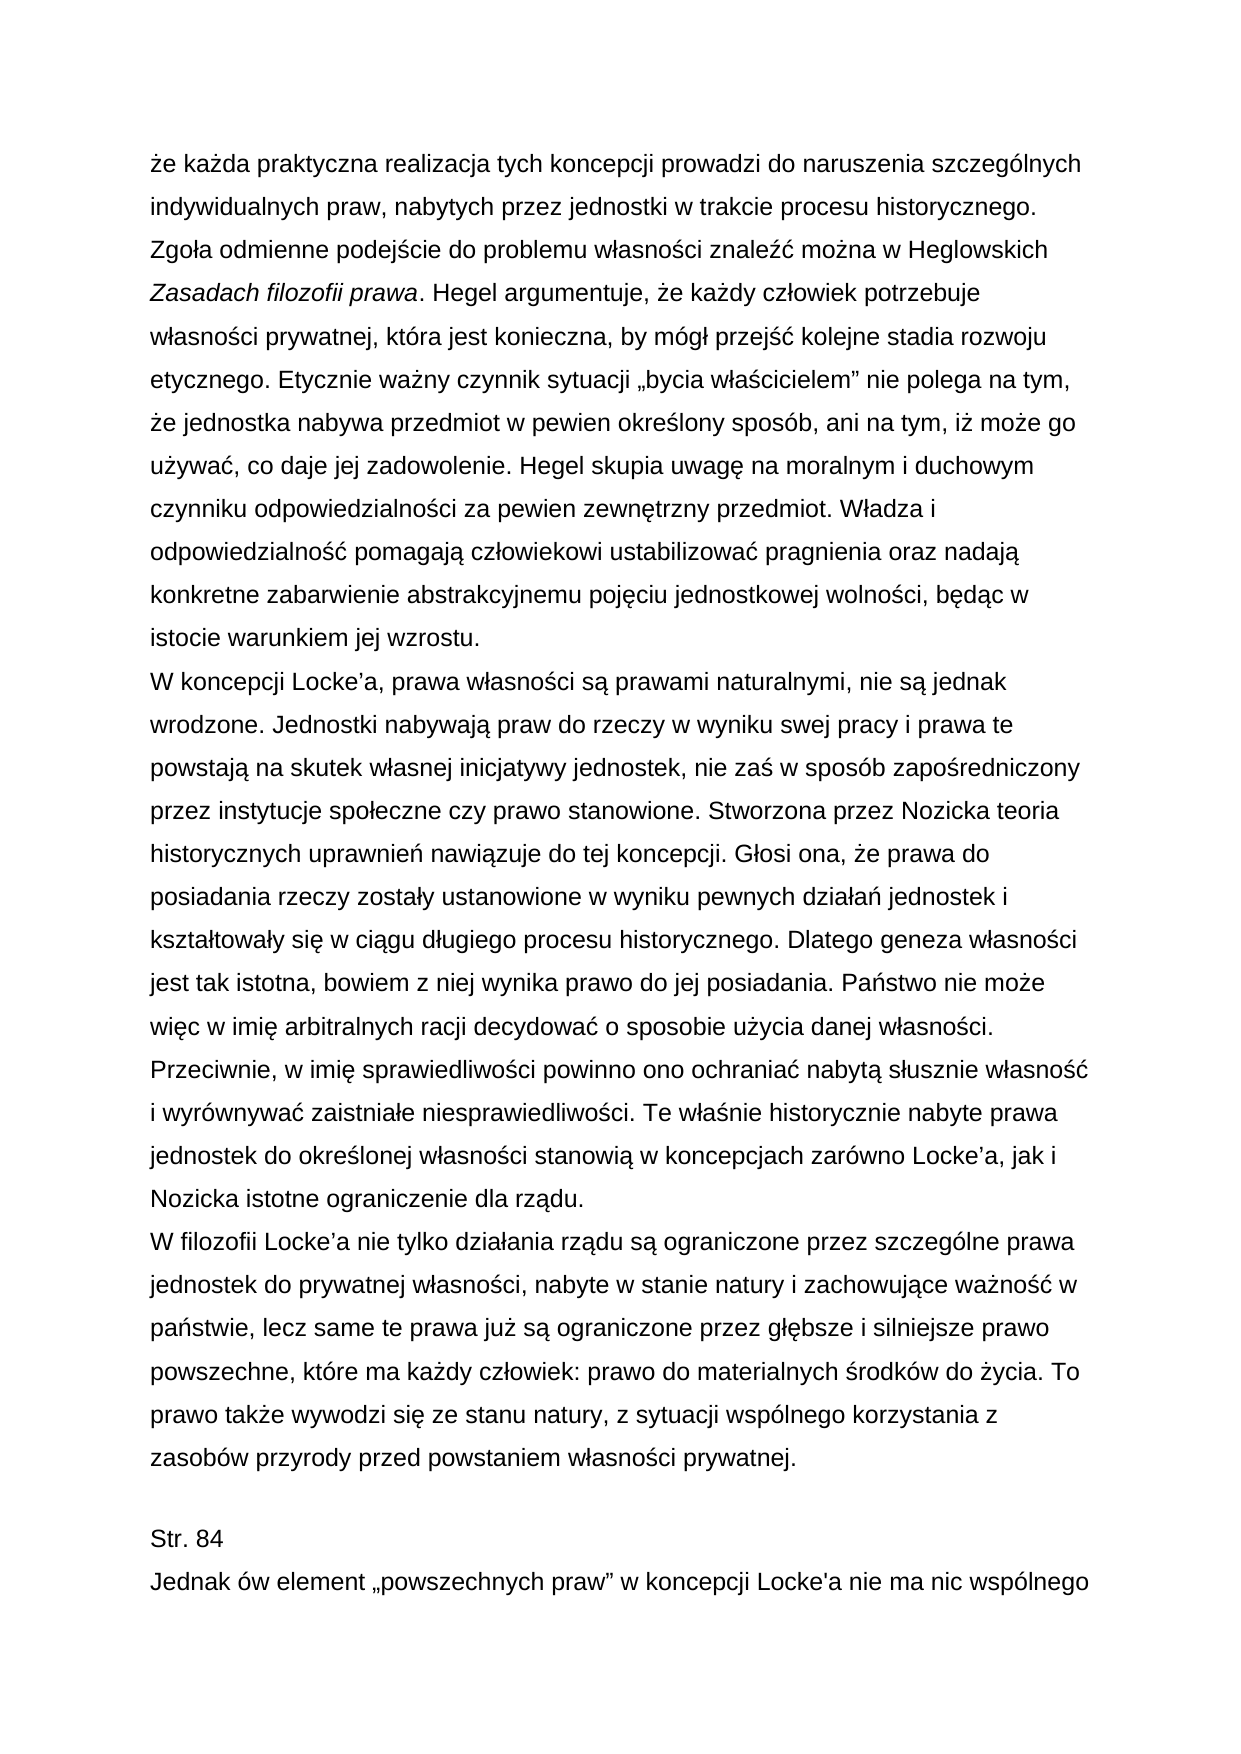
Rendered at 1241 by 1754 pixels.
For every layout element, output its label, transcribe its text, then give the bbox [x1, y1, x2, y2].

text W koncepcji Locke’a, prawa własności są prawami naturalnymi, nie są jednak wrodzone. Jednostki nabywają praw do rzeczy w wyniku swej pracy i prawa te powstają na skutek własnej inicjatywy jednostek, nie zaś w sposób zapośredniczony przez instytucje społeczne czy prawo stanowione. Stworzona przez Nozicka teoria historycznych uprawnień nawiązuje do tej koncepcji. Głosi ona, że prawa do posiadania rzeczy zostały ustanowione w wyniku pewnych działań jednostek i kształtowały się w ciągu długiego procesu historycznego. Dlatego geneza własności jest tak istotna, bowiem z niej wynika prawo do jej posiadania. Państwo nie może więc w imię arbitralnych racji decydować o sposobie użycia danej własności. Przeciwnie, w imię sprawiedliwości powinno ono ochraniać nabytą słusznie własność i wyrównywać zaistniałe niesprawiedliwości. Te właśnie historycznie nabyte prawa jednostek do określonej własności stanowią w koncepcjach zarówno Locke’a, jak i Nozicka istotne ograniczenie dla rządu. [150, 666, 1091, 1213]
text że każda praktyczna realizacja tych koncepcji prowadzi do naruszenia szczególnych indywidualnych praw, nabytych przez jednostki w trakcie procesu historycznego. [150, 149, 1091, 221]
text W filozofii Locke’a nie tylko działania rządu są ograniczone przez szczególne prawa jednostek do prywatnej własności, nabyte w stanie natury i zachowujące ważność w państwie, lecz same te prawa już są ograniczone przez głębsze i silniejsze prawo powszechne, które ma każdy człowiek: prawo do materialnych środków do życia. To prawo także wywodzi się ze stanu natury, z sytuacji wspólnego korzystania z zasobów przyrody przed powstaniem własności prywatnej. [150, 1227, 1091, 1471]
text Str. 84 [150, 1524, 1091, 1553]
text Jednak ów element „powszechnych praw” w koncepcji Locke'a nie ma nic wspólnego [150, 1567, 1091, 1596]
text Zgoła odmienne podejście do problemu własności znaleźć można w Heglowskich Zasadach filozofii prawa. Hegel argumentuje, że każdy człowiek potrzebuje własności prywatnej, która jest konieczna, by mógł przejść kolejne stadia rozwoju etycznego. Etycznie ważny czynnik sytuacji „bycia właścicielem” nie polega na tym, że jednostka nabywa przedmiot w pewien określony sposób, ani na tym, iż może go używać, co daje jej zadowolenie. Hegel skupia uwagę na moralnym i duchowym czynniku odpowiedzialności za pewien zewnętrzny przedmiot. Władza i odpowiedzialność pomagają człowiekowi ustabilizować pragnienia oraz nadają konkretne zabarwienie abstrakcyjnemu pojęciu jednostkowej wolności, będąc w istocie warunkiem jej wzrostu. [150, 235, 1091, 652]
